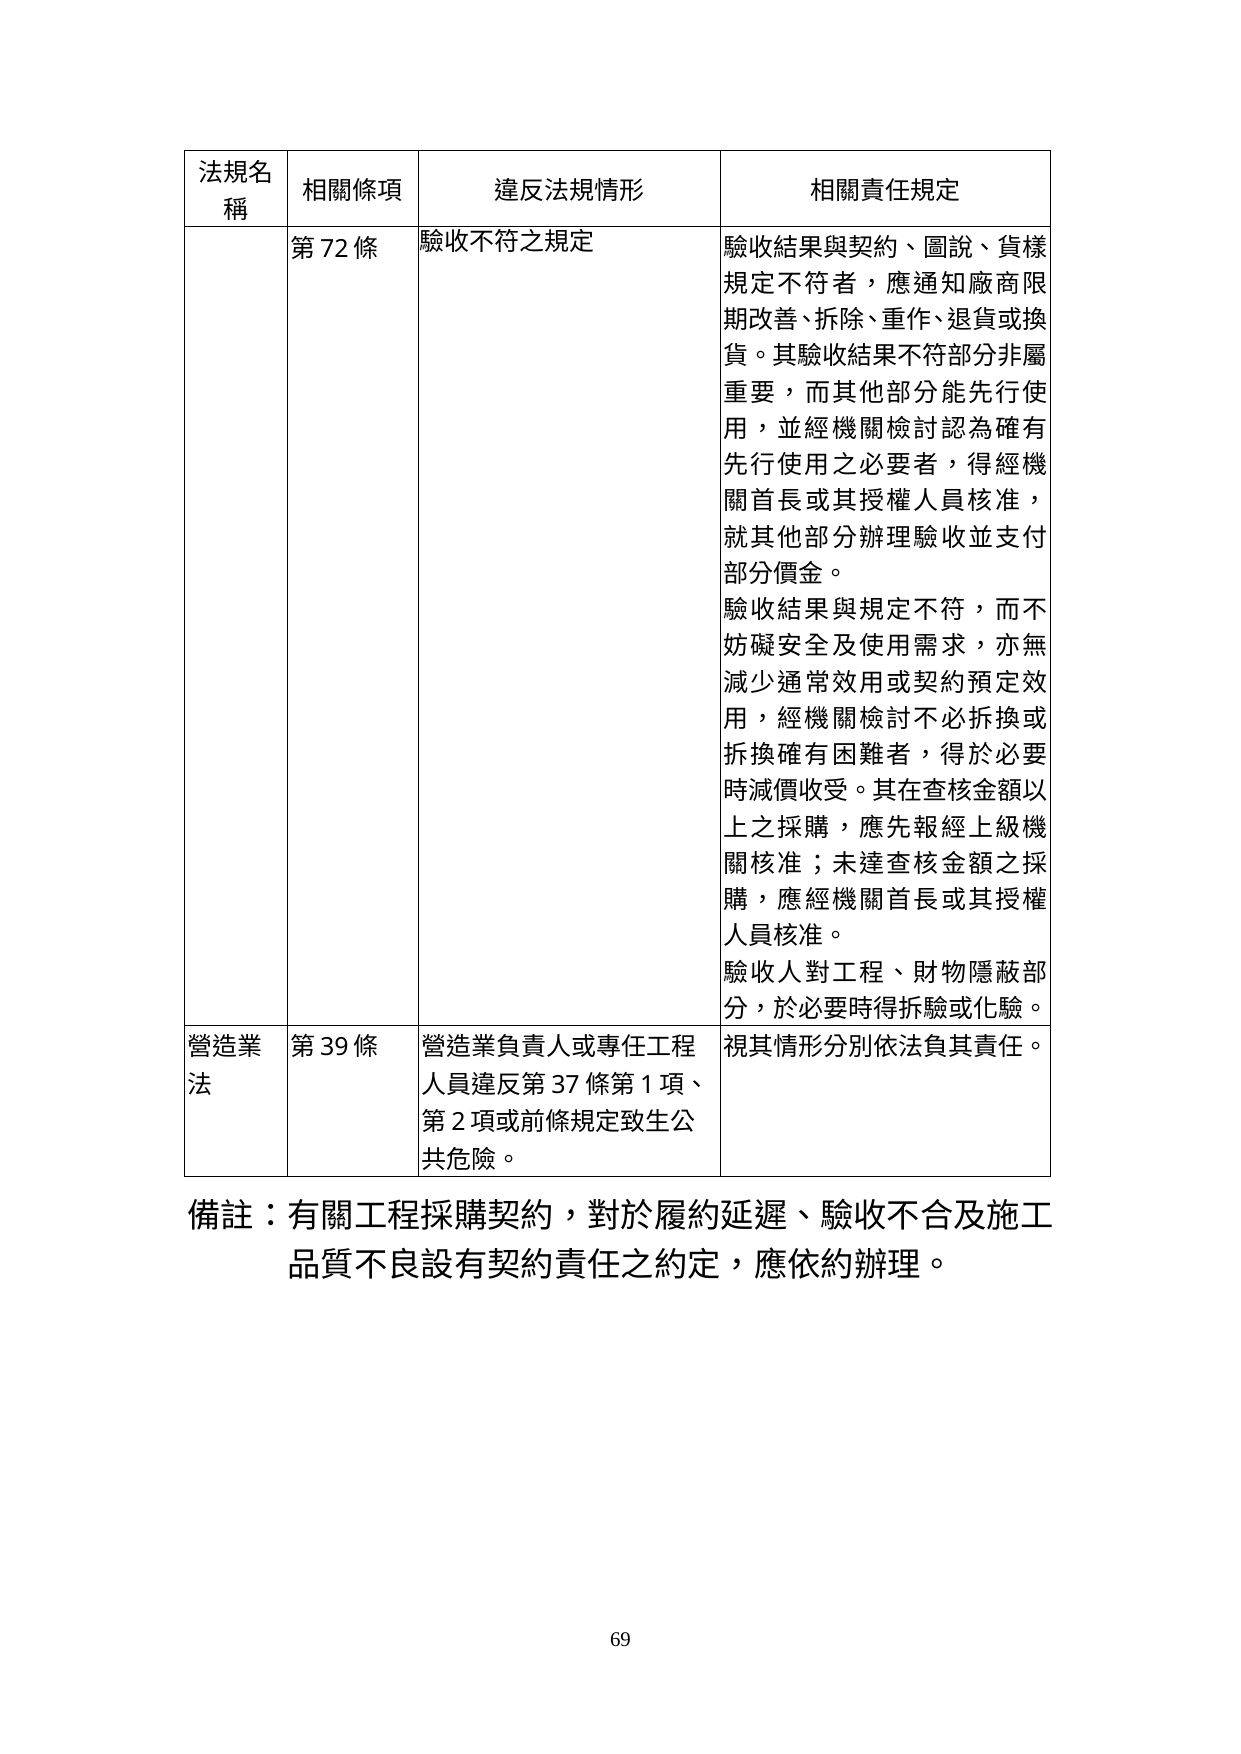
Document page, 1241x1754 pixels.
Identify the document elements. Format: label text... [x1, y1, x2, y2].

table_cell 營造業負責人或專任工程人員違反第37條第1項、第2項或前條規定致生公共危險。 [419, 1026, 720, 1176]
table_cell 營造業法 [185, 1026, 287, 1176]
table_cell 第39條 [288, 1026, 418, 1176]
table_cell [185, 227, 287, 1024]
table_header 相關責任規定 [721, 151, 1050, 226]
table_header 法規名稱 [185, 151, 287, 226]
table_cell 驗收不符之規定 [419, 227, 720, 1024]
table_cell 第72條 [288, 227, 418, 1024]
text 備註：有關工程採購契約，對於履約延遲、驗收不合及施工品質不良設有契約責任之約定，應依約辦理。 [187, 1189, 1053, 1286]
table_cell 視其情形分別依法負其責任。 [721, 1026, 1050, 1176]
table_cell 驗收結果與契約、圖說、貨樣規定不符者，應通知廠商限期改善、拆除、重作、退貨或換貨。其驗收結果不符部分非屬重要，而其他部分能先行使用，並經機關檢討認為確有先行使用之必要者，得經機關首長或其授權人員核准，就其他部分辦理驗收並支付部分價金。 驗收結果與規定不符，而不妨礙安全及使用需求，亦無減少通常效用或契約預定效用，經機關檢討不必拆換或拆換確有困難者，得於必要時減價收受。其在查核金額以上之採購，應先報經上級機關核准；未達查核金額之採購，應經機關首長或其授權人員核准。 驗收人對工程、財物隱蔽部分，於必要時得拆驗或化驗。 [721, 227, 1050, 1024]
table_header 違反法規情形 [419, 151, 720, 226]
table_header 相關條項 [288, 151, 418, 226]
